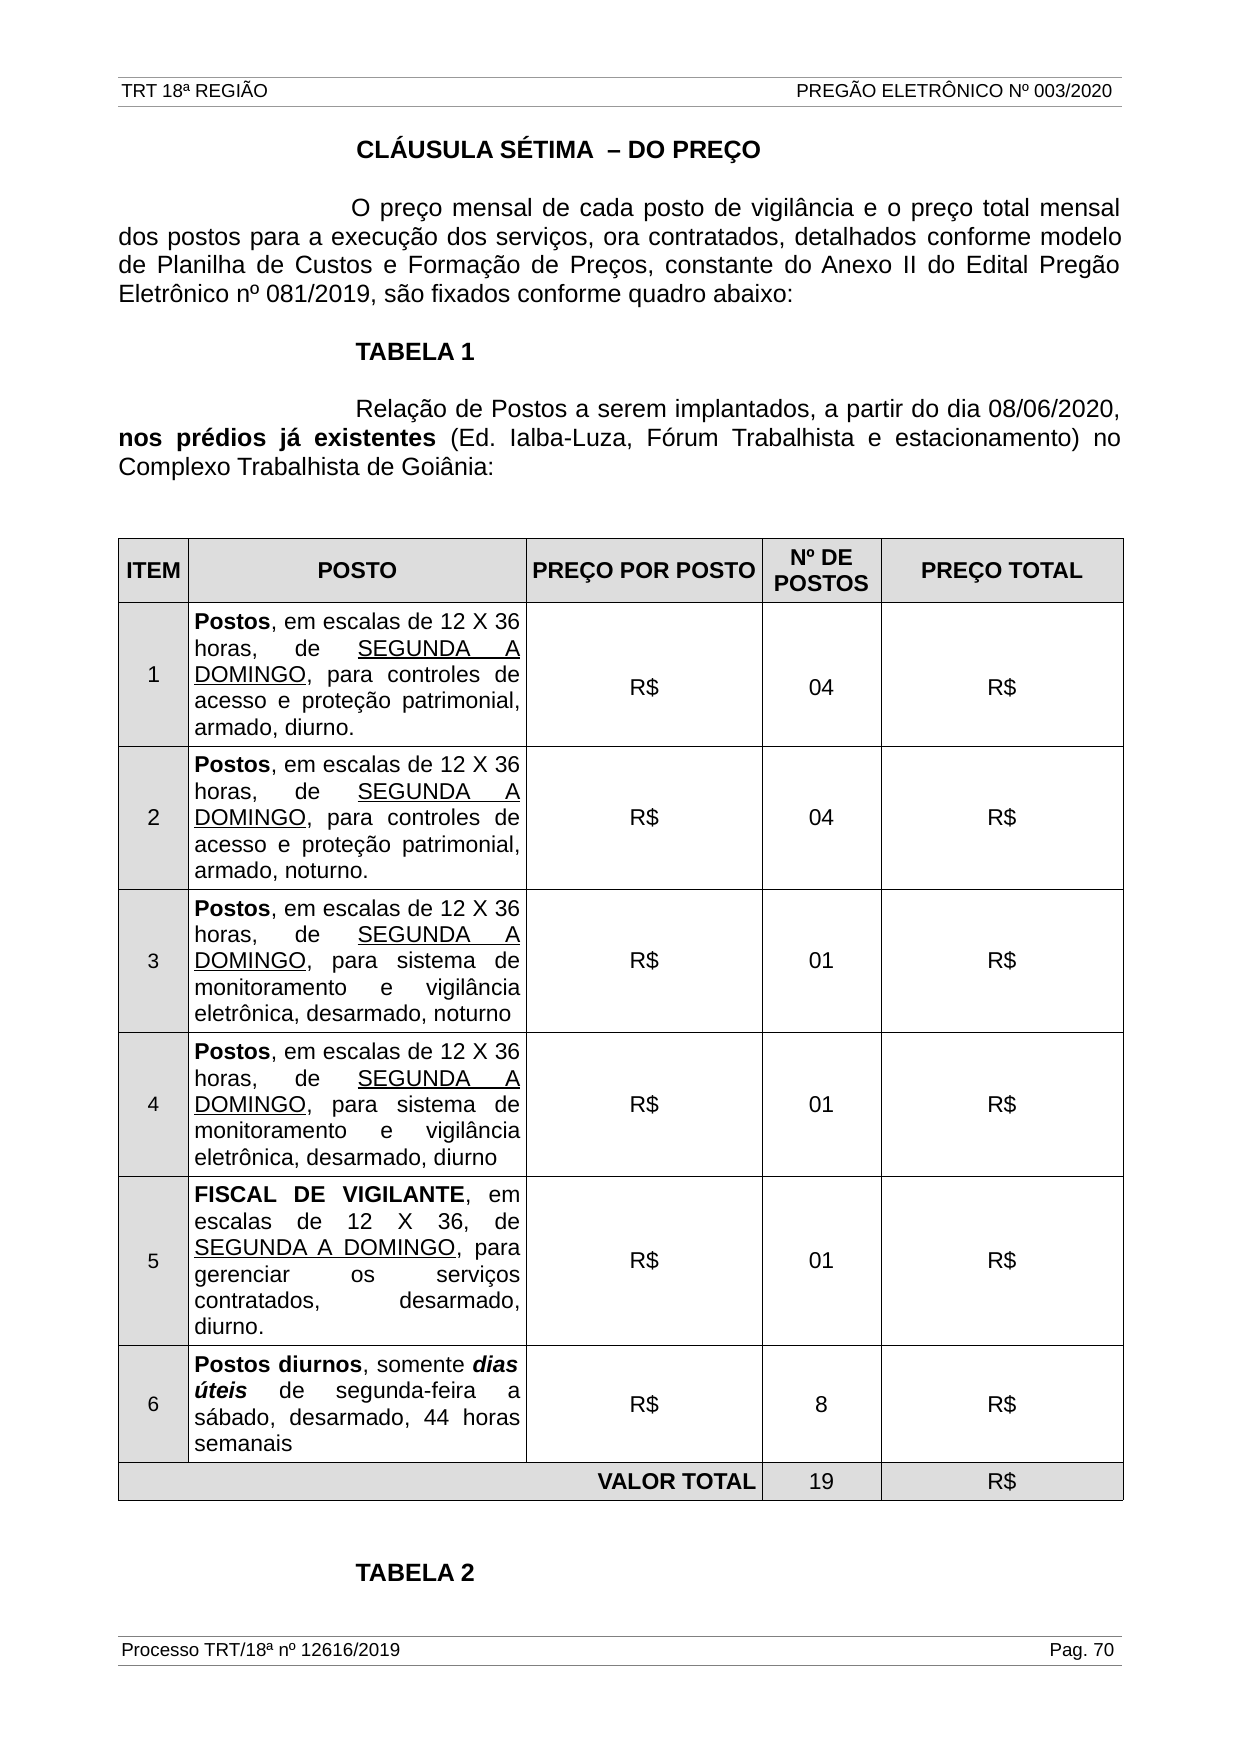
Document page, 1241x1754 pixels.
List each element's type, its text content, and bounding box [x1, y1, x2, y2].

table_header PREÇO POR POSTO [527, 539, 762, 602]
table_cell 8 [763, 1346, 881, 1462]
table_cell R$ [882, 1463, 1123, 1500]
table_cell Postos, em escalas de 12 X 36 horas, de SEGUNDA A DOMINGO, para sistema de monitoramento e vigilância eletrônica, desarmado, diurno [189, 1033, 526, 1176]
table_cell 01 [763, 890, 881, 1032]
table_header Nº DE POSTOS [763, 539, 881, 602]
table_cell Postos, em escalas de 12 X 36 horas, de SEGUNDA A DOMINGO, para controles de acesso e proteção patrimonial, armado, noturno. [189, 747, 526, 889]
table_cell 3 [119, 890, 188, 1032]
table_cell 4 [119, 1033, 188, 1176]
table_cell Postos, em escalas de 12 X 36 horas, de SEGUNDA A DOMINGO, para controles de acesso e proteção patrimonial, armado, diurno. [189, 603, 526, 746]
text Relação de Postos a serem implantados, a partir do dia 08/06/2020, nos prédios já existentes (Ed. Ialba-Luza, Fórum Trabalhista e estacionamento) no Complexo Trabalhista de Goiânia: [118, 394, 1122, 481]
table_cell R$ [882, 1346, 1123, 1462]
table_cell R$ [527, 890, 762, 1032]
table_cell 04 [763, 603, 881, 746]
table_cell R$ [882, 1033, 1123, 1176]
table_cell R$ [882, 603, 1123, 746]
table_cell 04 [763, 747, 881, 889]
table_cell R$ [527, 1177, 762, 1345]
table_cell 6 [119, 1346, 188, 1462]
table_cell R$ [527, 747, 762, 889]
table_cell R$ [882, 747, 1123, 889]
table_cell Postos diurnos, somente dias úteis de segunda-feira a sábado, desarmado, 44 horas semanais [189, 1346, 526, 1462]
table_cell 2 [119, 747, 188, 889]
text CLÁUSULA SÉTIMA – DO PREÇO [118, 136, 1122, 164]
table_header ITEM [119, 539, 188, 602]
table_cell R$ [882, 1177, 1123, 1345]
table_cell VALOR TOTAL [119, 1463, 762, 1500]
table_cell Postos, em escalas de 12 X 36 horas, de SEGUNDA A DOMINGO, para sistema de monitoramento e vigilância eletrônica, desarmado, noturno [189, 890, 526, 1032]
text TABELA 1 [118, 337, 1122, 366]
table_cell 19 [763, 1463, 881, 1500]
table_cell R$ [527, 1033, 762, 1176]
table_header POSTO [189, 539, 526, 602]
table_cell R$ [527, 603, 762, 746]
table_cell 01 [763, 1177, 881, 1345]
table_cell R$ [882, 890, 1123, 1032]
table_cell 01 [763, 1033, 881, 1176]
table_header PREÇO TOTAL [882, 539, 1123, 602]
table_cell 5 [119, 1177, 188, 1345]
table_cell R$ [527, 1346, 762, 1462]
text O preço mensal de cada posto de vigilância e o preço total mensal dos postos para a execução dos serviços, ora contratados, detalhados conforme modelo de Planilha de Custos e Formação de Preços, constante do Anexo II do Edital Pregão Eletrônico nº 081/2019, são fixados conforme quadro abaixo: [118, 193, 1122, 308]
text TABELA 2 [118, 1558, 1122, 1587]
table_cell FISCAL DE VIGILANTE, em escalas de 12 X 36, de SEGUNDA A DOMINGO, para gerenciar os serviços contratados, desarmado, diurno. [189, 1177, 526, 1345]
table_cell 1 [119, 603, 188, 746]
